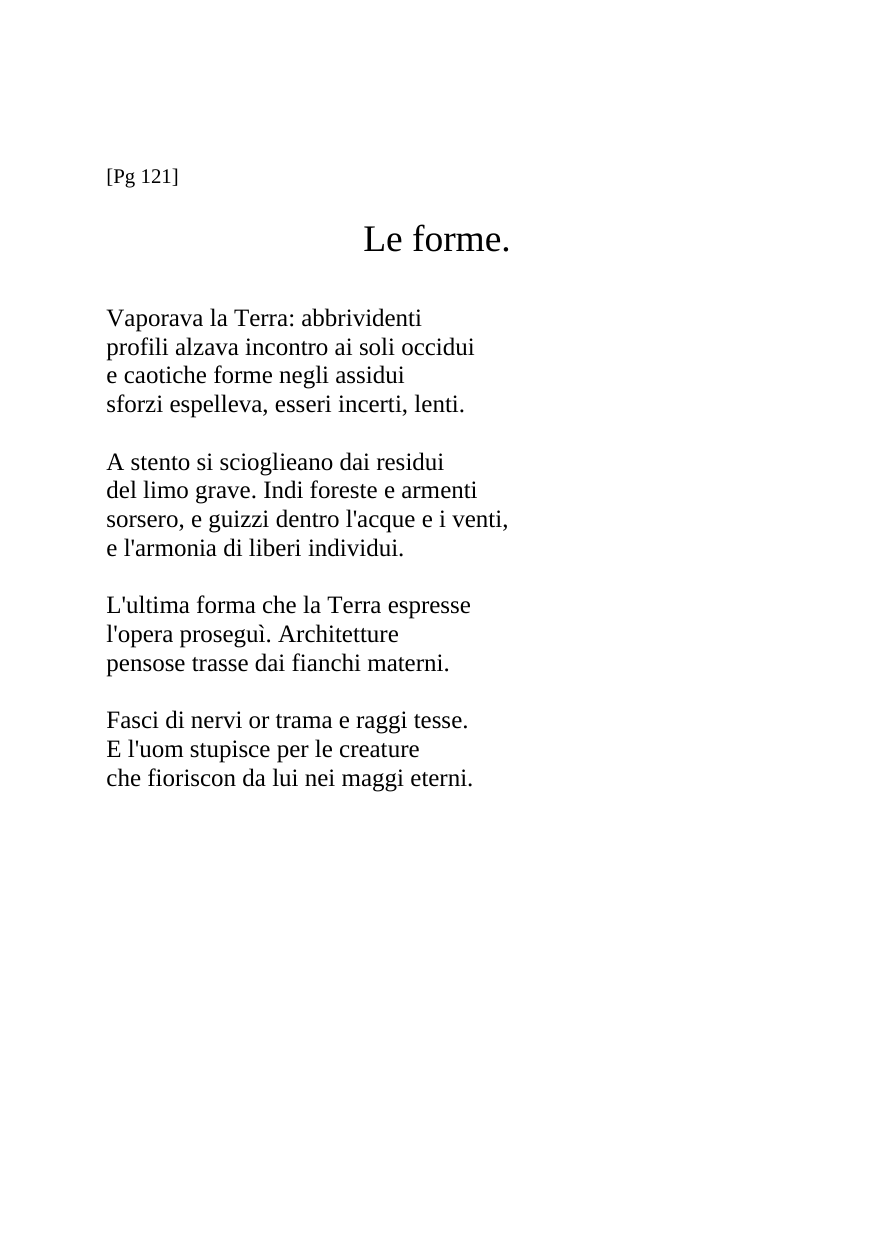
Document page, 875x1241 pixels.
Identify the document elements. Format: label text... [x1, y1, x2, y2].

text e caotiche forme negli assidui [106, 360, 768, 389]
text l'opera proseguì. Architetture [106, 619, 768, 648]
text [Pg 121] [106, 164, 768, 188]
text L'ultima forma che la Terra espresse [106, 590, 768, 619]
text del limo grave. Indi foreste e armenti [106, 475, 768, 504]
text Fasci di nervi or trama e raggi tesse. [106, 705, 768, 734]
text che fioriscon da lui nei maggi eterni. [106, 763, 768, 792]
subtitle Le forme. [106, 217, 768, 260]
text profili alzava incontro ai soli occidui [106, 332, 768, 360]
text pensose trasse dai fianchi materni. [106, 648, 768, 677]
text e l'armonia di liberi individui. [106, 533, 768, 562]
text Vaporava la Terra: abbrividenti [106, 303, 768, 332]
text sorsero, e guizzi dentro l'acque e i venti, [106, 504, 768, 533]
text E l'uom stupisce per le creature [106, 734, 768, 763]
text sforzi espelleva, esseri incerti, lenti. [106, 389, 768, 418]
text A stento si scioglieano dai residui [106, 447, 768, 475]
